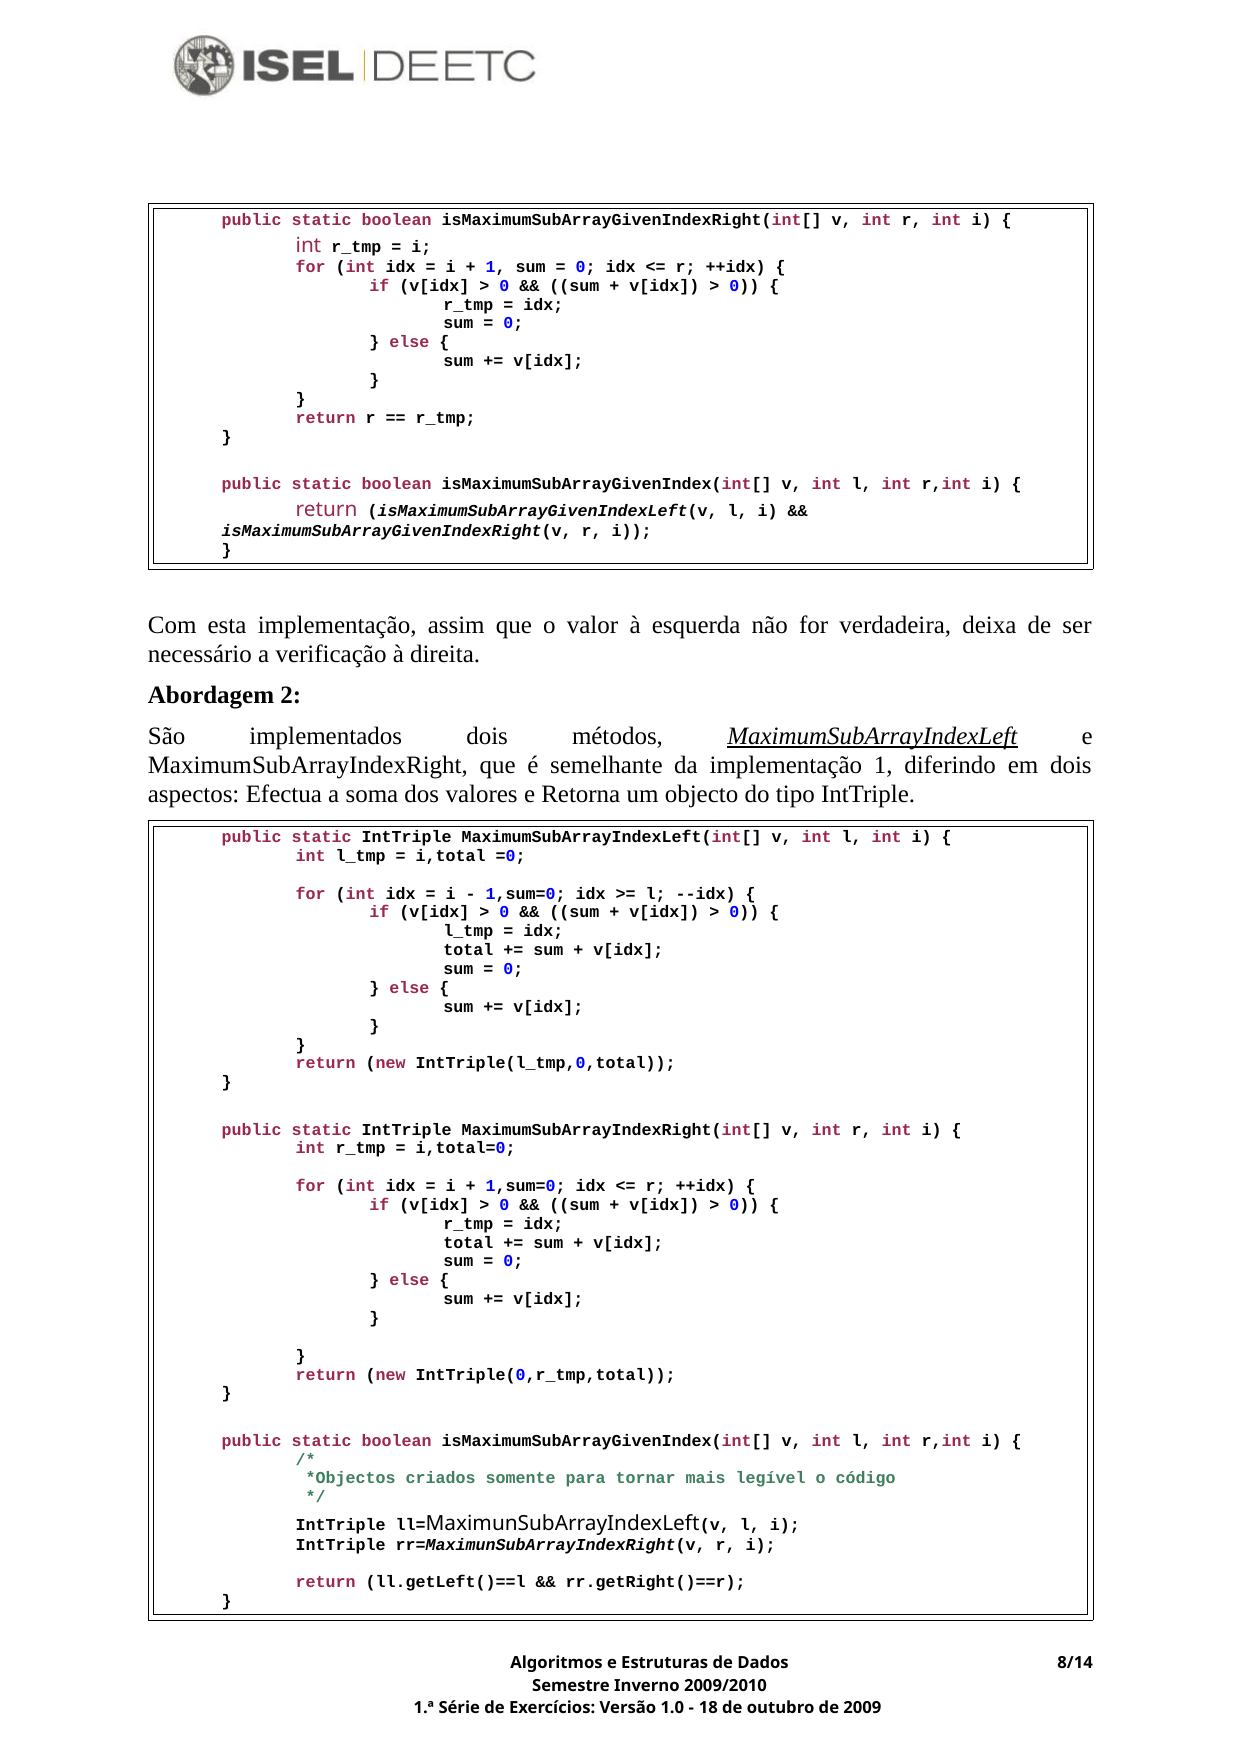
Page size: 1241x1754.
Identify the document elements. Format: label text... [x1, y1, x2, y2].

text total += sum + v[idx]; [154, 933, 1087, 952]
text } [154, 1301, 1087, 1328]
text } [154, 1377, 1087, 1404]
text IntTriple ll=MaximunSubArrayIndexLeft(v, l, i); [154, 1499, 1087, 1528]
text sum = 0; [154, 952, 1087, 971]
text [149, 1443, 153, 1462]
text } [154, 363, 1087, 382]
text } [154, 420, 1087, 447]
text public static boolean isMaximumSubArrayGivenIndex(int[] v, int l, int r,int i) { [154, 1424, 1087, 1443]
text if (v[idx] > 0 && ((sum + v[idx]) > 0)) { [154, 896, 1087, 914]
text } else { [154, 326, 1087, 344]
text if (v[idx] > 0 && ((sum + v[idx]) > 0)) { [154, 1188, 1087, 1207]
text sum += v[idx]; [154, 990, 1087, 1009]
text } else { [154, 1263, 1087, 1282]
text sum = 0; [154, 307, 1087, 326]
text [1088, 1065, 1093, 1093]
text [1088, 1028, 1093, 1046]
text [149, 363, 153, 382]
text if (v[idx] > 0 && ((sum + v[idx]) > 0)) { [154, 269, 1087, 288]
text *Objectos criados somente para tornar mais legível o código [154, 1462, 1087, 1480]
text [1088, 1480, 1093, 1499]
text } [149, 533, 1093, 569]
text [149, 1339, 153, 1358]
text int l_tmp = i,total =0; [154, 839, 1087, 866]
text } [154, 1065, 1087, 1093]
text return (ll.getLeft()==l && rr.getRight()==r); [154, 1565, 1087, 1584]
text return r == r_tmp; [154, 401, 1087, 420]
text } [154, 1009, 1087, 1028]
text [1088, 363, 1093, 382]
picture [164, 20, 566, 121]
text return (new IntTriple(l_tmp,0,total)); [154, 1046, 1087, 1065]
text [149, 420, 153, 447]
text [149, 1480, 153, 1499]
text sum += v[idx]; [154, 1282, 1087, 1301]
text [1088, 1009, 1093, 1028]
text r_tmp = idx; [154, 1207, 1087, 1226]
text [1088, 1301, 1093, 1328]
text return (isMaximumSubArrayGivenIndexLeft(v, l, i) && isMaximumSubArrayGivenIndexRight(v, r, i)); [154, 486, 1087, 533]
text } [149, 1584, 1093, 1620]
text int r_tmp = i,total=0; [154, 1131, 1087, 1159]
text public static boolean isMaximumSubArrayGivenIndexRight(int[] v, int r, int i) { [149, 204, 1093, 222]
text Abordagem 2: [148, 680, 1093, 709]
text public static IntTriple MaximumSubArrayIndexLeft(int[] v, int l, int i) { [149, 821, 1093, 839]
text } [154, 1028, 1087, 1046]
text */ [154, 1480, 1087, 1499]
text } [154, 1339, 1087, 1358]
text [149, 1028, 153, 1046]
text IntTriple rr=MaximunSubArrayIndexRight(v, r, i); [154, 1528, 1087, 1555]
text } [154, 382, 1087, 401]
text public static IntTriple MaximumSubArrayIndexRight(int[] v, int r, int i) { [154, 1113, 1087, 1131]
text l_tmp = idx; [154, 914, 1087, 933]
text for (int idx = i - 1,sum=0; idx >= l; --idx) { [154, 877, 1087, 896]
text } else { [154, 971, 1087, 990]
text r_tmp = idx; [154, 288, 1087, 307]
text int r_tmp = i; [154, 222, 1087, 250]
text [149, 1065, 153, 1093]
text [149, 382, 153, 401]
text [149, 1301, 153, 1328]
text [1088, 1443, 1093, 1462]
text sum = 0; [154, 1244, 1087, 1263]
text [1088, 420, 1093, 447]
text for (int idx = i + 1,sum=0; idx <= r; ++idx) { [154, 1169, 1087, 1188]
text [149, 1377, 153, 1404]
text return (new IntTriple(0,r_tmp,total)); [154, 1358, 1087, 1377]
text Com esta implementação, assim que o valor à esquerda não for verdadeira, deixa de ser necessário a verificação à direita. [148, 610, 1093, 668]
text sum += v[idx]; [154, 344, 1087, 363]
text total += sum + v[idx]; [154, 1226, 1087, 1244]
text [1088, 382, 1093, 401]
text [1088, 1339, 1093, 1358]
text for (int idx = i + 1, sum = 0; idx <= r; ++idx) { [154, 250, 1087, 269]
text [1088, 1377, 1093, 1404]
text São implementados dois métodos, MaximumSubArrayIndexLeft e MaximumSubArrayIndexRight, que é semelhante da implementação 1, diferindo em dois aspectos: Efectua a soma dos valores e Retorna um objecto do tipo IntTriple. [148, 721, 1093, 808]
text /* [154, 1443, 1087, 1462]
text [149, 1009, 153, 1028]
text public static boolean isMaximumSubArrayGivenIndex(int[] v, int l, int r,int i) { [154, 467, 1087, 486]
